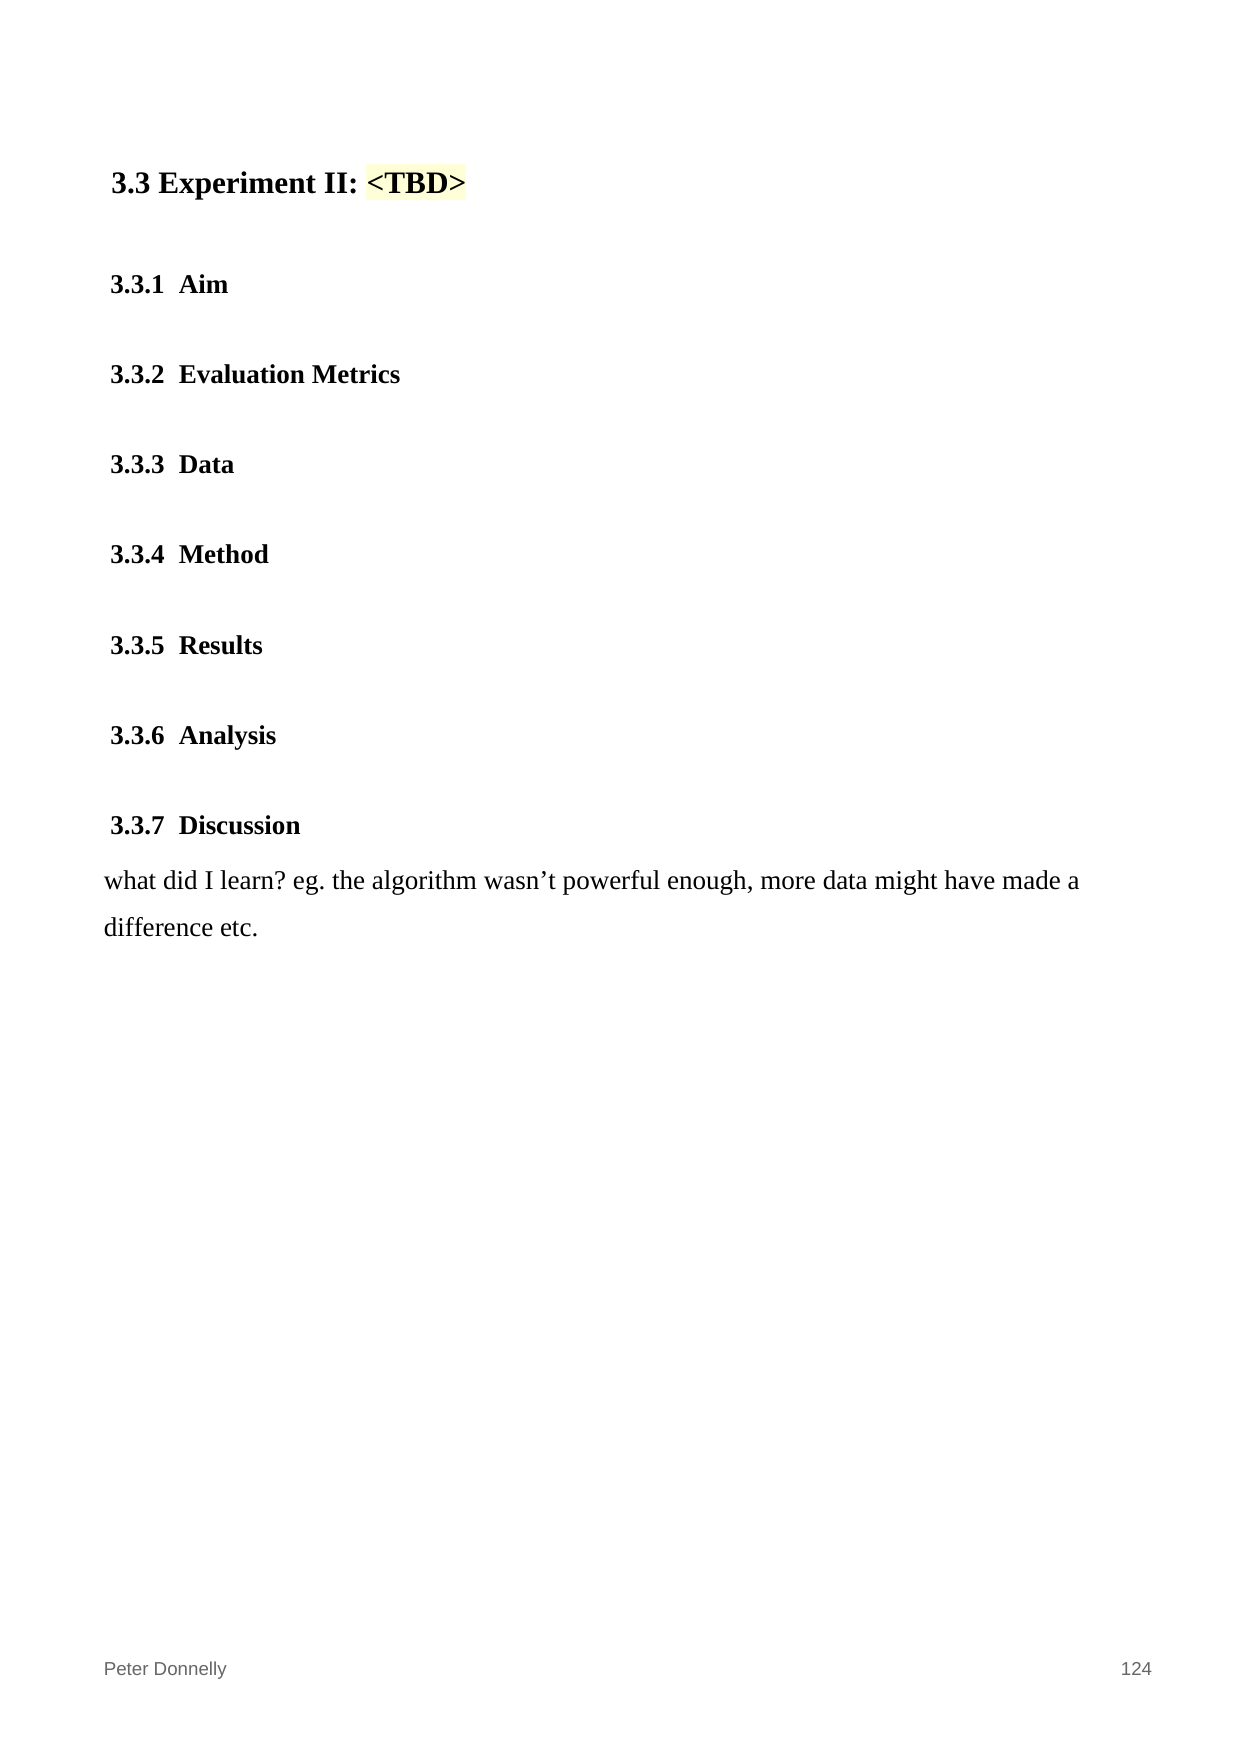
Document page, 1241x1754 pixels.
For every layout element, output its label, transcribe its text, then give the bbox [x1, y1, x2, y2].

subtitle Evaluation Metrics [103, 358, 1146, 389]
subtitle Results [103, 629, 1146, 660]
subtitle Analysis [103, 719, 1146, 750]
subtitle Data [103, 448, 1146, 479]
subtitle Method [103, 538, 1146, 570]
text what did I learn? eg. the algorithm wasn’t powerful enough, more data might have made a difference etc. [103, 864, 1146, 942]
subtitle Discussion [103, 809, 1146, 840]
subtitle Aim [103, 268, 1146, 299]
subtitle Experiment II: <TBD> [103, 164, 1146, 200]
